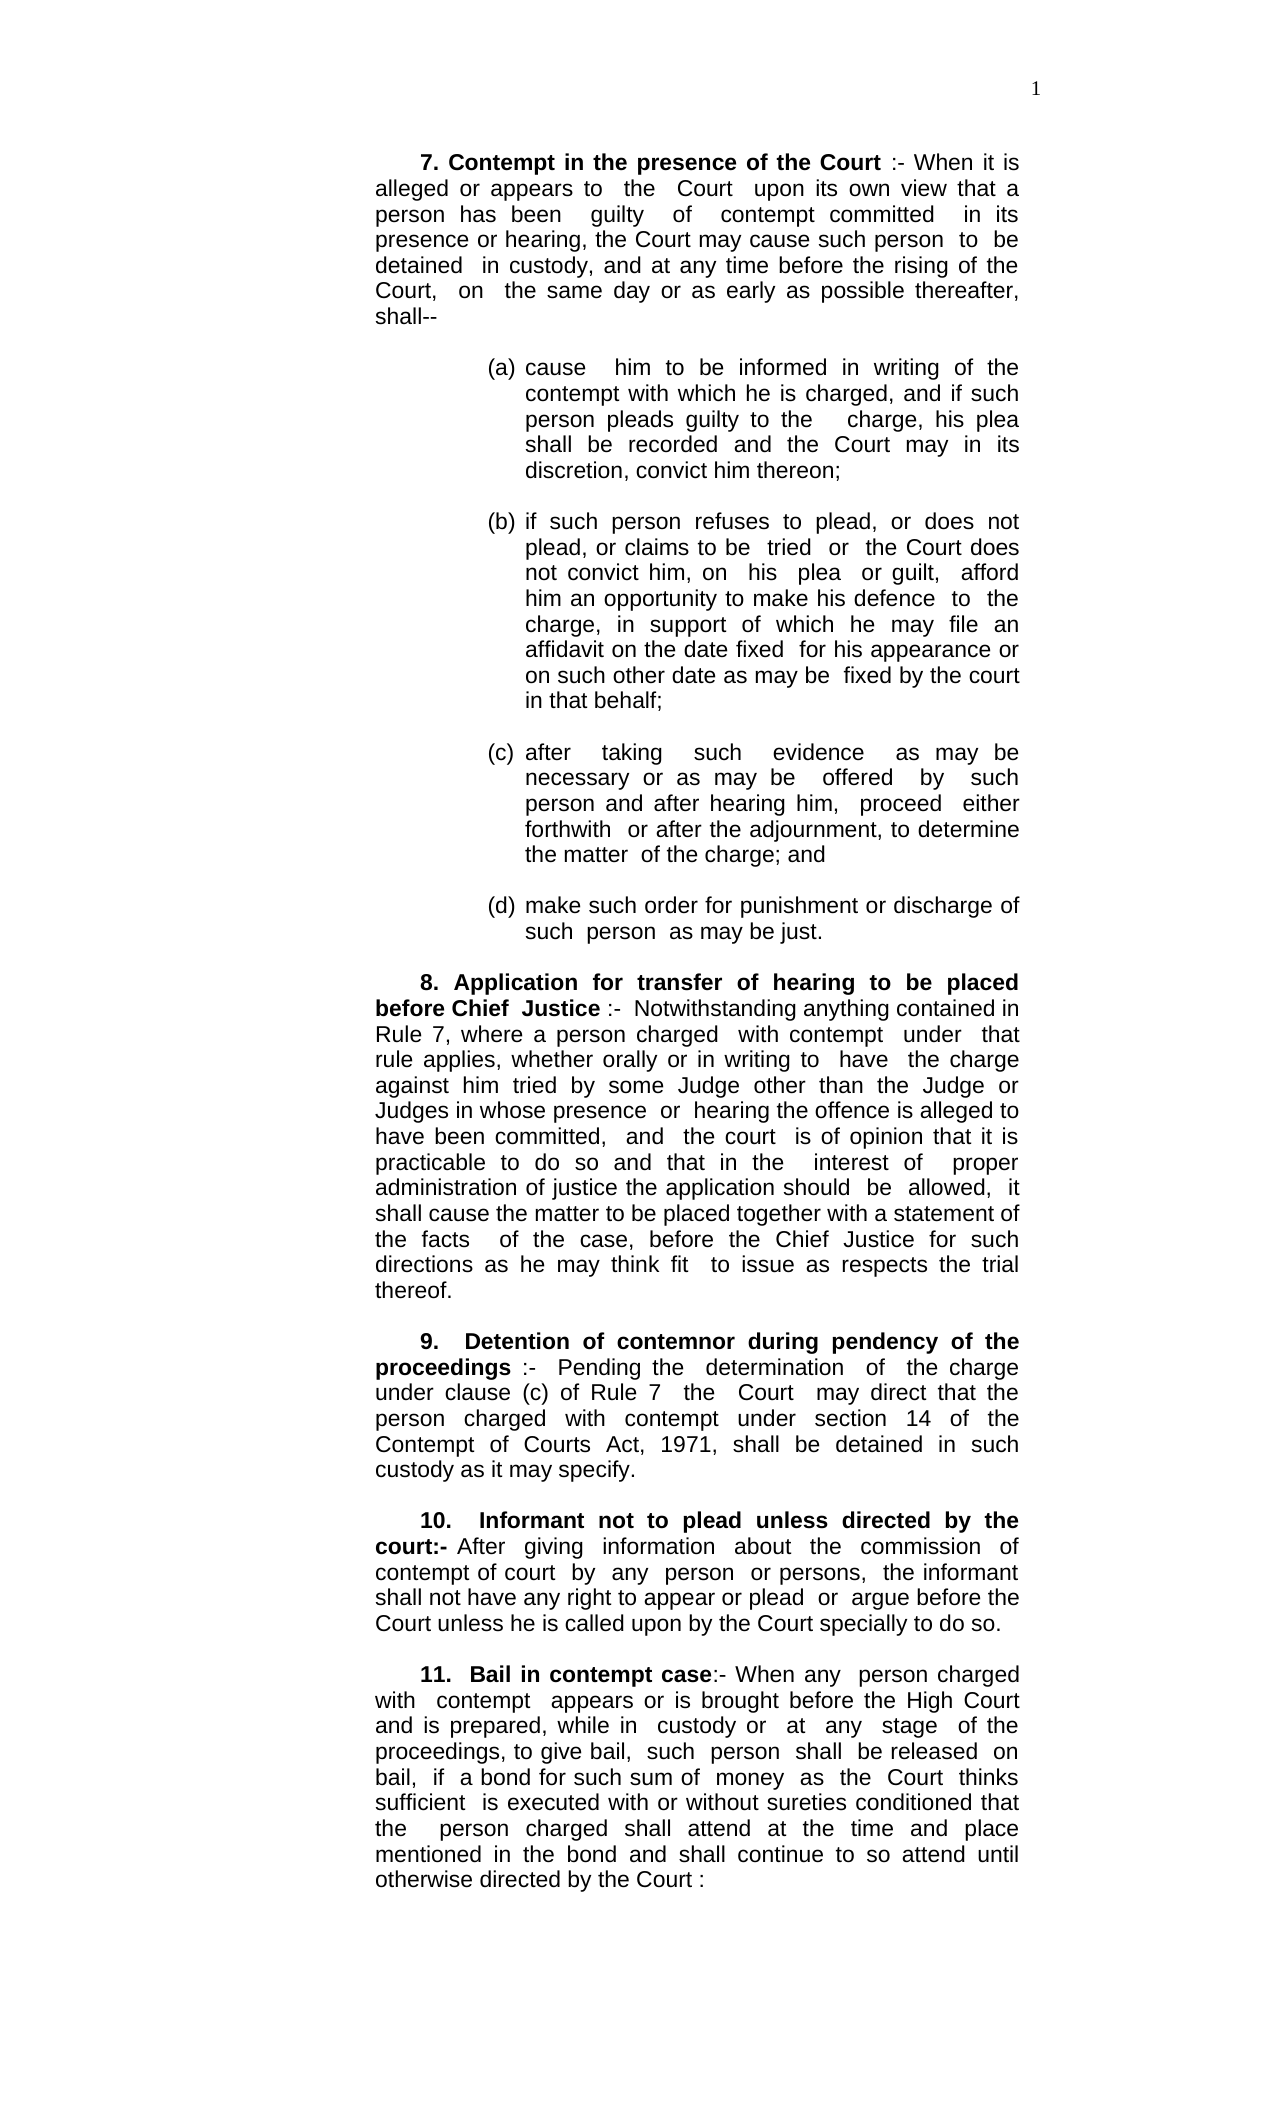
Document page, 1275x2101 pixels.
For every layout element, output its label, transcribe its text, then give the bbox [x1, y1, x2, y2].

text (a) cause him to be informed in writing of the contempt with which he is charged, and if such person pleads guilty to the charge, his plea shall be recorded and the Court may in its discretion, convict him thereon; [487, 355, 1020, 483]
text 10. Informant not to plead unless directed by the court:- After giving information about the commission of contempt of court by any person or persons, the informant shall not have any right to appear or plead or argue before the Court unless he is called upon by the Court specially to do so. [375, 1508, 1020, 1636]
text (c) after taking such evidence as may be necessary or as may be offered by such person and after hearing him, proceed either forthwith or after the adjournment, to determine the matter of the charge; and [487, 739, 1020, 867]
text 7. Contempt in the presence of the Court :- When it is alleged or appears to the Court upon its own view that a person has been guilty of contempt committed in its presence or hearing, the Court may cause such person to be detained in custody, and at any time before the rising of the Court, on the same day or as early as possible thereafter, shall-- [375, 150, 1020, 329]
text 11. Bail in contempt case:- When any person charged with contempt appears or is brought before the High Court and is prepared, while in custody or at any stage of the proceedings, to give bail, such person shall be released on bail, if a bond for such sum of money as the Court thinks sufficient is executed with or without sureties conditioned that the person charged shall attend at the time and place mentioned in the bond and shall continue to so attend until otherwise directed by the Court : [375, 1662, 1020, 1892]
text 8. Application for transfer of hearing to be placed before Chief Justice :- Notwithstanding anything contained in Rule 7, where a person charged with contempt under that rule applies, whether orally or in writing to have the charge against him tried by some Judge other than the Judge or Judges in whose presence or hearing the offence is alleged to have been committed, and the court is of opinion that it is practicable to do so and that in the interest of proper administration of justice the application should be allowed, it shall cause the matter to be placed together with a statement of the facts of the case, before the Chief Justice for such directions as he may think fit to issue as respects the trial thereof. [375, 970, 1020, 1303]
text (d) make such order for punishment or discharge of such person as may be just. [487, 893, 1020, 944]
text 9. Detention of contemnor during pendency of the proceedings :- Pending the determination of the charge under clause (c) of Rule 7 the Court may direct that the person charged with contempt under section 14 of the Contempt of Courts Act, 1971, shall be detained in such custody as it may specify. [375, 1329, 1020, 1482]
text (b) if such person refuses to plead, or does not plead, or claims to be tried or the Court does not convict him, on his plea or guilt, afford him an opportunity to make his defence to the charge, in support of which he may file an affidavit on the date fixed for his appearance or on such other date as may be fixed by the court in that behalf; [487, 509, 1020, 714]
